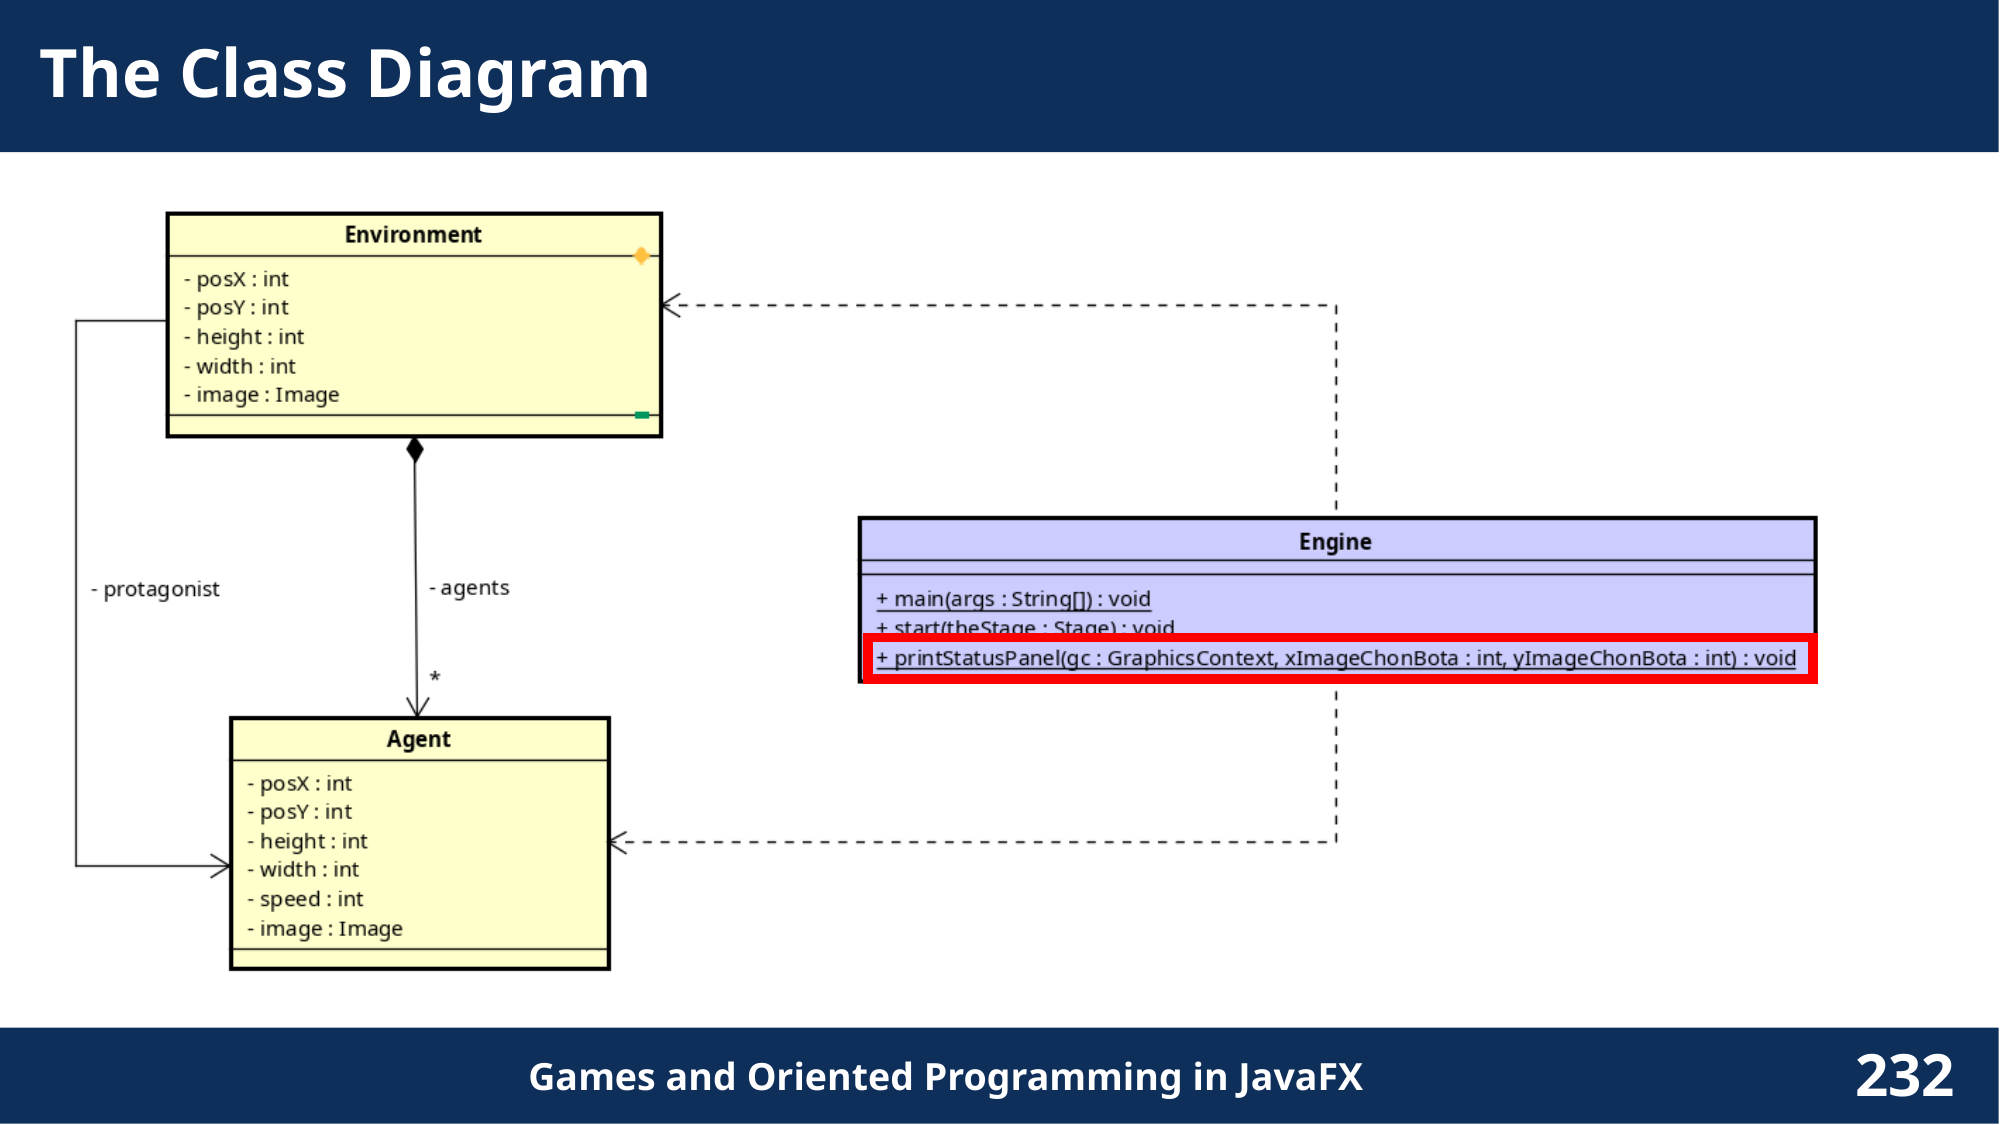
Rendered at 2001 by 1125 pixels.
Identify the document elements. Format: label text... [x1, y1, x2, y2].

text_box The Class Diagram [25, 23, 1999, 119]
picture [22, 185, 1997, 974]
